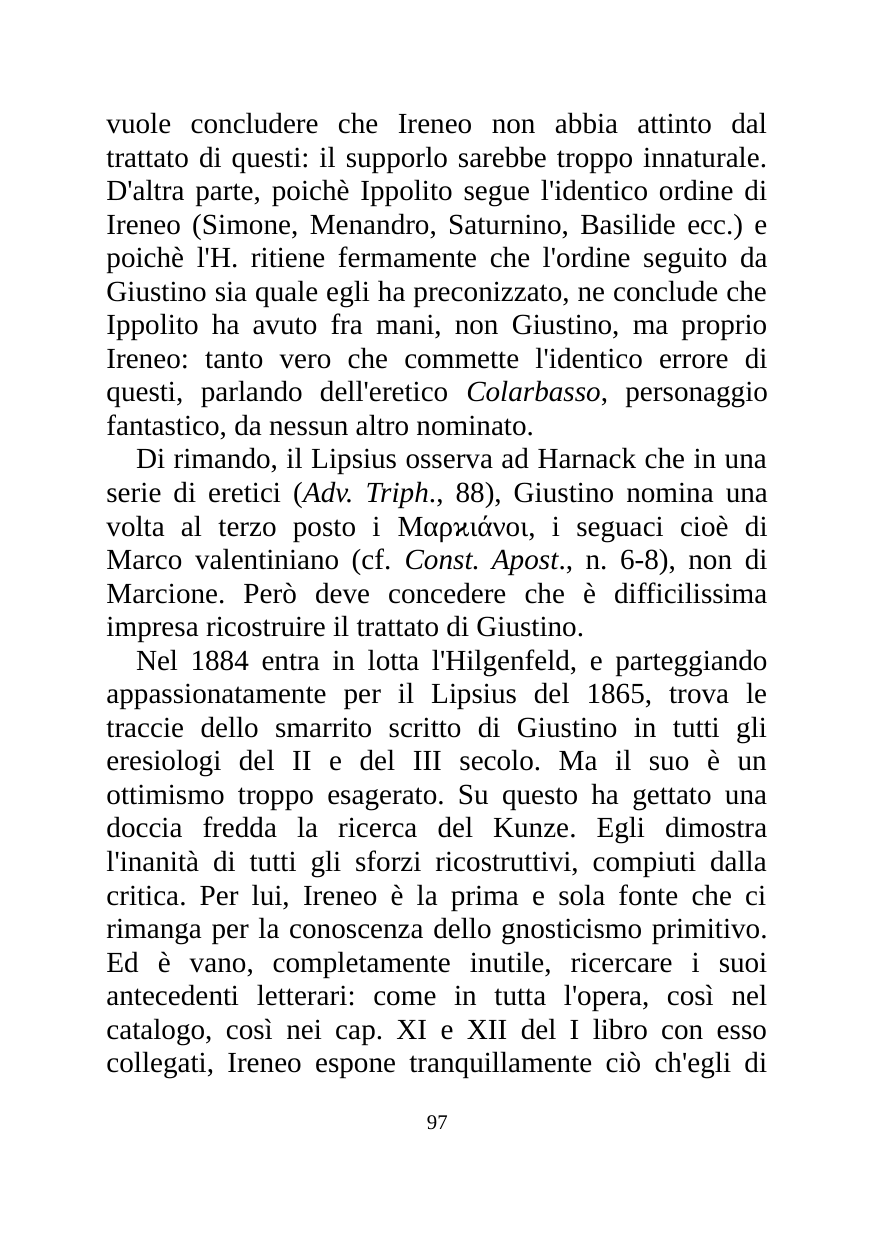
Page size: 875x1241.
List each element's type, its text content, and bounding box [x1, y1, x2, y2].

text vuole concludere che Ireneo non abbia attinto dal trattato di questi: il supporlo sarebbe troppo innaturale. D'altra parte, poichè Ippolito segue l'identico ordine di Ireneo (Simone, Menandro, Saturnino, Basilide ecc.) e poichè l'H. ritiene fermamente che l'ordine seguito da Giustino sia quale egli ha preconizzato, ne conclude che Ippolito ha avuto fra mani, non Giustino, ma proprio Ireneo: tanto vero che commette l'identico errore di questi, parlando dell'eretico Colarbasso, personaggio fantastico, da nessun altro nominato. [106, 106, 768, 442]
text Nel 1884 entra in lotta l'Hilgenfeld, e parteggiando appassionatamente per il Lipsius del 1865, trova le traccie dello smarrito scritto di Giustino in tutti gli eresiologi del II e del III secolo. Ma il suo è un ottimismo troppo esagerato. Su questo ha gettato una doccia fredda la ricerca del Kunze. Egli dimostra l'inanità di tutti gli sforzi ricostruttivi, compiuti dalla critica. Per lui, Ireneo è la prima e sola fonte che ci rimanga per la conoscenza dello gnosticismo primitivo. Ed è vano, completamente inutile, ricercare i suoi antecedenti letterari: come in tutta l'opera, così nel catalogo, così nei cap. XI e XII del I libro con esso collegati, Ireneo espone tranquillamente ciò ch'egli di [106, 643, 768, 1079]
text Di rimando, il Lipsius osserva ad Harnack che in una serie di eretici (Adv. Triph., 88), Giustino nomina una volta al terzo posto i Μαρϰιάνοι, i seguaci cioè di Marco valentiniano (cf. Const. Apost., n. 6-8), non di Marcione. Però deve concedere che è difficilissima impresa ricostruire il trattato di Giustino. [106, 442, 768, 643]
